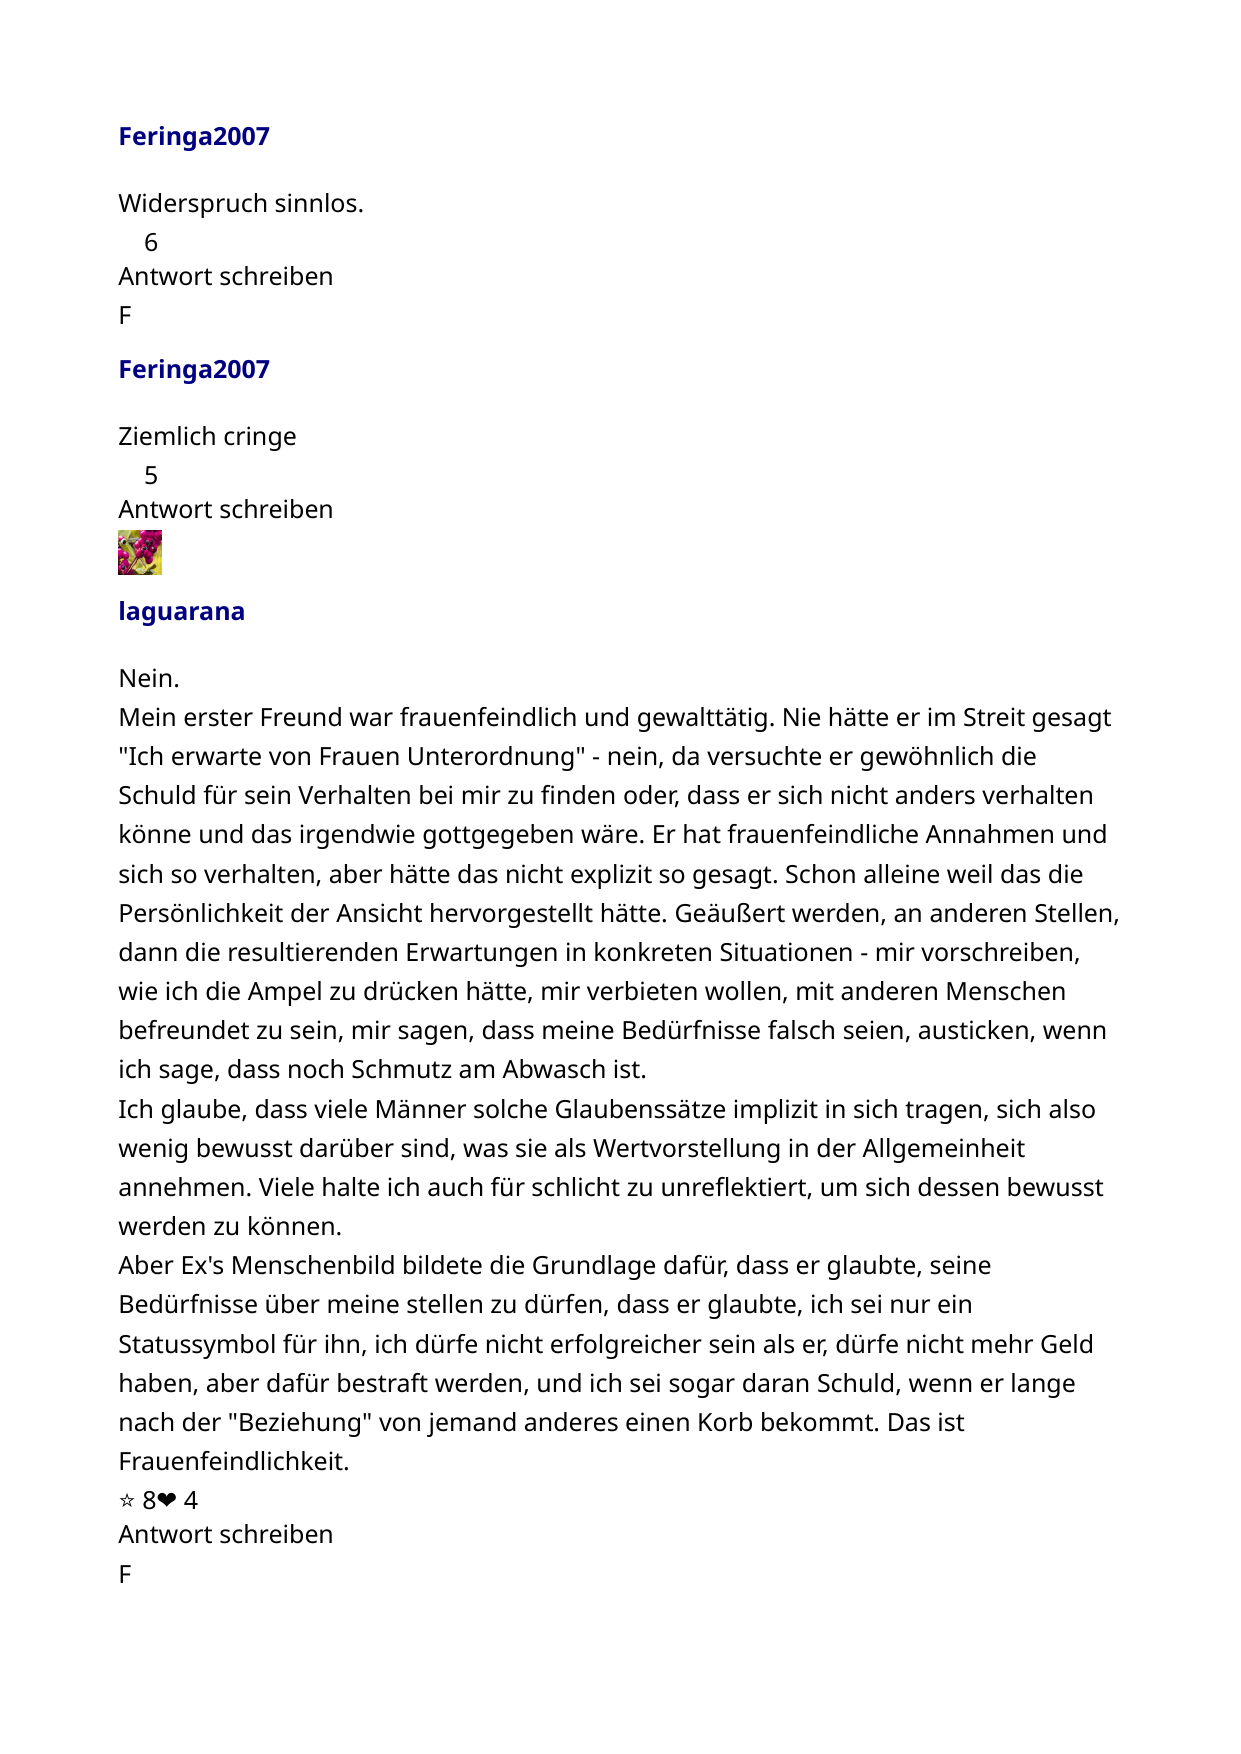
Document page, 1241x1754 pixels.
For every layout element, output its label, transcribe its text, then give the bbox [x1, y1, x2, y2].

text Aber Ex's Menschenbild bildete die Grundlage dafür, dass er glaubte, seine Bedürfnisse über meine stellen zu dürfen, dass er glaubte, ich sei nur ein Statussymbol für ihn, ich dürfe nicht erfolgreicher sein als er, dürfe nicht mehr Geld haben, aber dafür bestraft werden, und ich sei sogar daran Schuld, wenn er lange nach der "Beziehung" von jemand anderes einen Korb bekommt. Das ist Frauenfeindlichkeit. [118, 1248, 1122, 1478]
picture [118, 530, 162, 575]
text Widerspruch sinnlos. [118, 185, 1122, 219]
text 🤨 6 [118, 224, 1122, 258]
text F [118, 298, 1122, 332]
text Ich glaube, dass viele Männer solche Glaubenssätze implizit in sich tragen, sich also wenig bewusst darüber sind, was sie als Wertvorstellung in der Allgemeinheit annehmen. Viele halte ich auch für schlicht zu unreflektiert, um sich dessen bewusst werden zu können. [118, 1091, 1122, 1243]
subtitle Feringa2007 [118, 351, 1122, 385]
text Antwort schreiben [118, 1517, 1122, 1551]
text ⭐️ 8❤️ 4 [118, 1483, 1122, 1517]
text Antwort schreiben [118, 492, 1122, 526]
text 🤨 5 [118, 458, 1122, 492]
text Nein. [118, 661, 1122, 694]
subtitle laguarana [118, 593, 1122, 627]
text Antwort schreiben [118, 258, 1122, 292]
text F [118, 1556, 1122, 1590]
text Ziemlich cringe [118, 418, 1122, 452]
text Mein erster Freund war frauenfeindlich und gewalttätig. Nie hätte er im Streit gesagt "Ich erwarte von Frauen Unterordnung" - nein, da versuchte er gewöhnlich die Schuld für sein Verhalten bei mir zu finden oder, dass er sich nicht anders verhalten könne und das irgendwie gottgegeben wäre. Er hat frauenfeindliche Annahmen und sich so verhalten, aber hätte das nicht explizit so gesagt. Schon alleine weil das die Persönlichkeit der Ansicht hervorgestellt hätte. Geäußert werden, an anderen Stellen, dann die resultierenden Erwartungen in konkreten Situationen - mir vorschreiben, wie ich die Ampel zu drücken hätte, mir verbieten wollen, mit anderen Menschen befreundet zu sein, mir sagen, dass meine Bedürfnisse falsch seien, austicken, wenn ich sage, dass noch Schmutz am Abwasch ist. [118, 700, 1122, 1086]
subtitle Feringa2007 [118, 118, 1122, 152]
